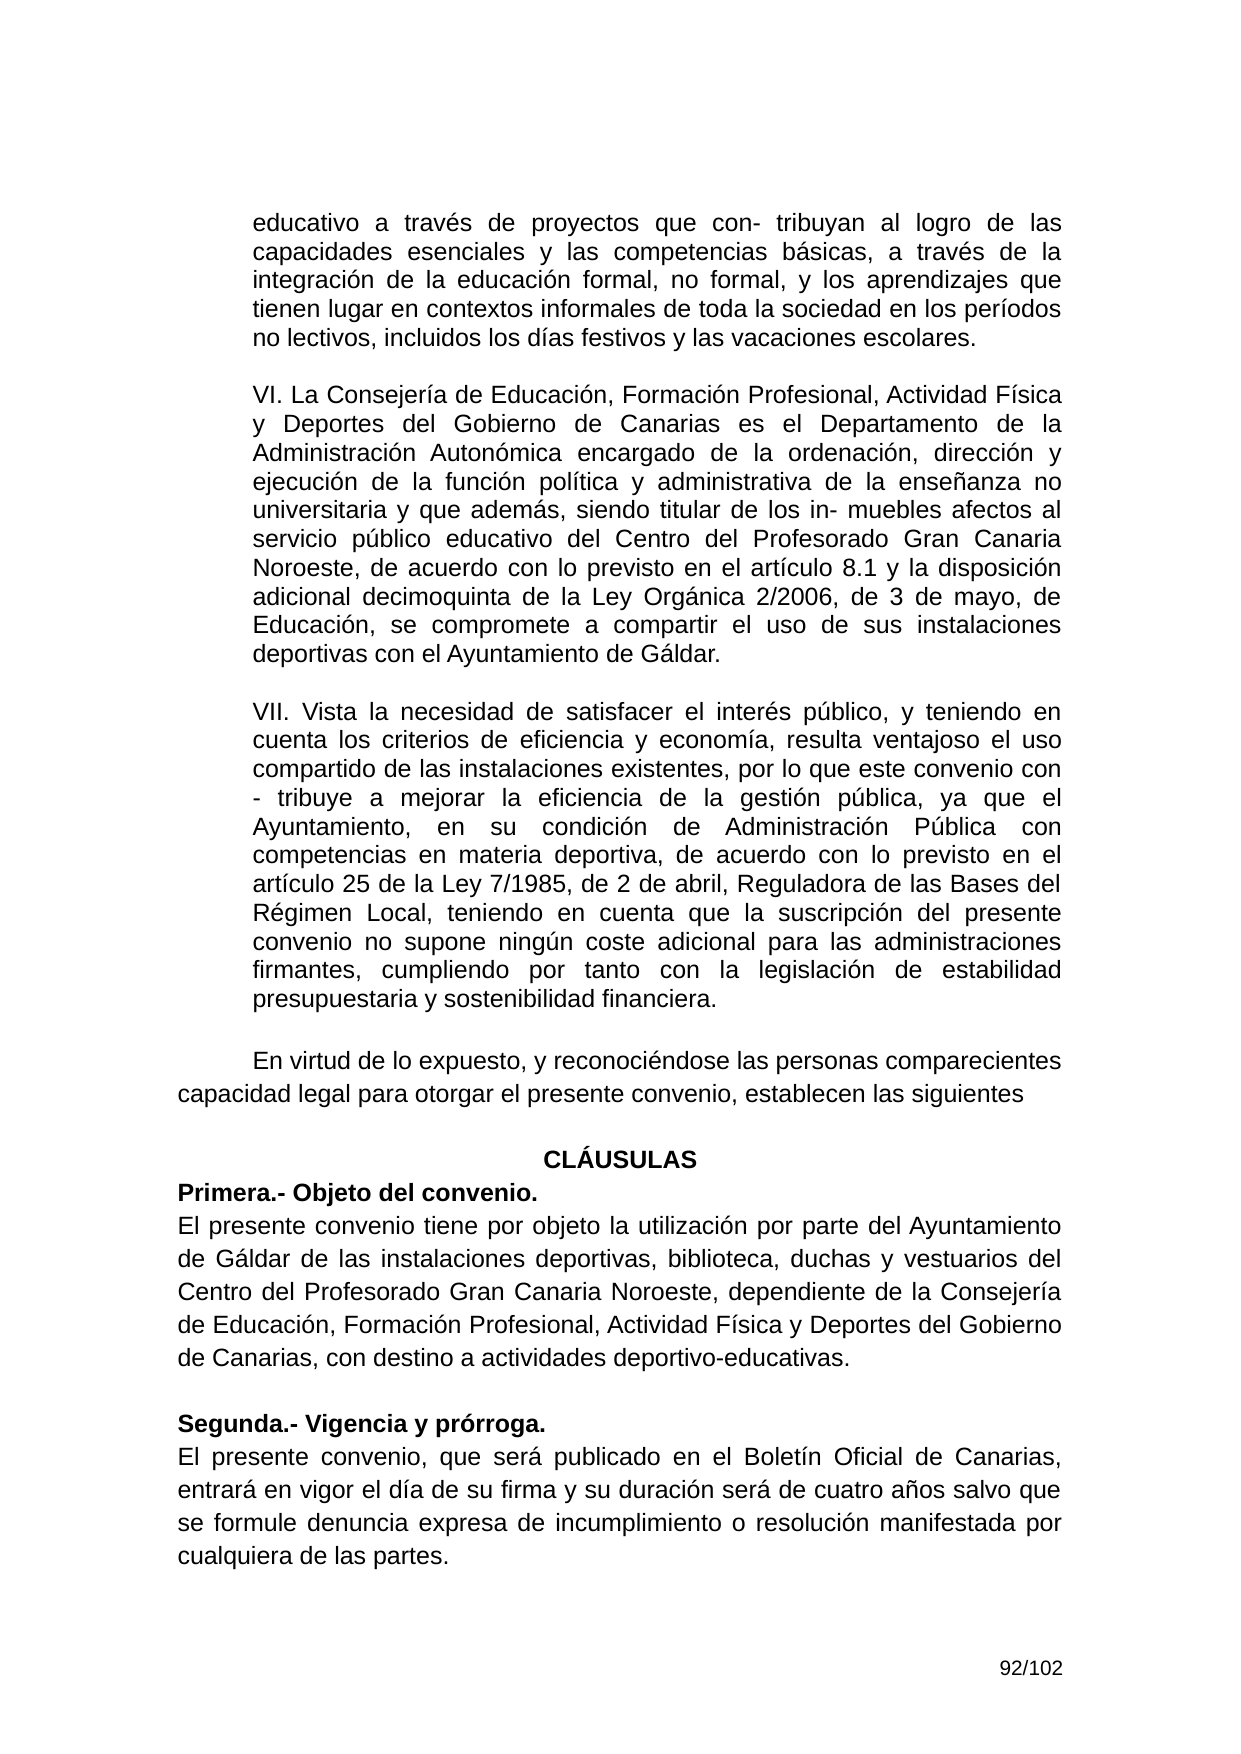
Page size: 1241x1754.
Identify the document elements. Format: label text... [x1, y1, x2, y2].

text El presente convenio, que será publicado en el Boletín Oficial de Canarias, entrará en vigor el día de su firma y su duración será de cuatro años salvo que se formule denuncia expresa de incumplimiento o resolución manifestada por cualquiera de las partes. [177, 1442, 1063, 1570]
text El presente convenio tiene por objeto la utilización por parte del Ayuntamiento de Gáldar de las instalaciones deportivas, biblioteca, duchas y vestuarios del Centro del Profesorado Gran Canaria Noroeste, dependiente de la Consejería de Educación, Formación Profesional, Actividad Física y Deportes del Gobierno de Canarias, con destino a actividades deportivo-educativas. [177, 1211, 1063, 1372]
text CLÁUSULAS [177, 1145, 1063, 1174]
text VI. La Consejería de Educación, Formación Profesional, Actividad Física y Deportes del Gobierno de Canarias es el Departamento de la Administración Autonómica encargado de la ordenación, dirección y ejecución de la función política y administrativa de la enseñanza no universitaria y que además, siendo titular de los in- muebles afectos al servicio público educativo del Centro del Profesorado Gran Canaria Noroeste, de acuerdo con lo previsto en el artículo 8.1 y la disposición adicional decimoquinta de la Ley Orgánica 2/2006, de 3 de mayo, de Educación, se compromete a compartir el uso de sus instalaciones deportivas con el Ayuntamiento de Gáldar. [252, 380, 1063, 668]
text Primera.- Objeto del convenio. [177, 1178, 1063, 1207]
text educativo a través de proyectos que con- tribuyan al logro de las capacidades esenciales y las competencias básicas, a través de la integración de la educación formal, no formal, y los aprendizajes que tienen lugar en contextos informales de toda la sociedad en los períodos no lectivos, incluidos los días festivos y las vacaciones escolares. [252, 208, 1063, 352]
text Segunda.- Vigencia y prórroga. [177, 1409, 1063, 1438]
text En virtud de lo expuesto, y reconociéndose las personas comparecientes capacidad legal para otorgar el presente convenio, establecen las siguientes [177, 1046, 1063, 1108]
text VII. Vista la necesidad de satisfacer el interés público, y teniendo en cuenta los criterios de eficiencia y economía, resulta ventajoso el uso compartido de las instalaciones existentes, por lo que este convenio con - tribuye a mejorar la eficiencia de la gestión pública, ya que el Ayuntamiento, en su condición de Administración Pública con competencias en materia deportiva, de acuerdo con lo previsto en el artículo 25 de la Ley 7/1985, de 2 de abril, Reguladora de las Bases del Régimen Local, teniendo en cuenta que la suscripción del presente convenio no supone ningún coste adicional para las administraciones firmantes, cumpliendo por tanto con la legislación de estabilidad presupuestaria y sostenibilidad financiera. [252, 697, 1063, 1013]
